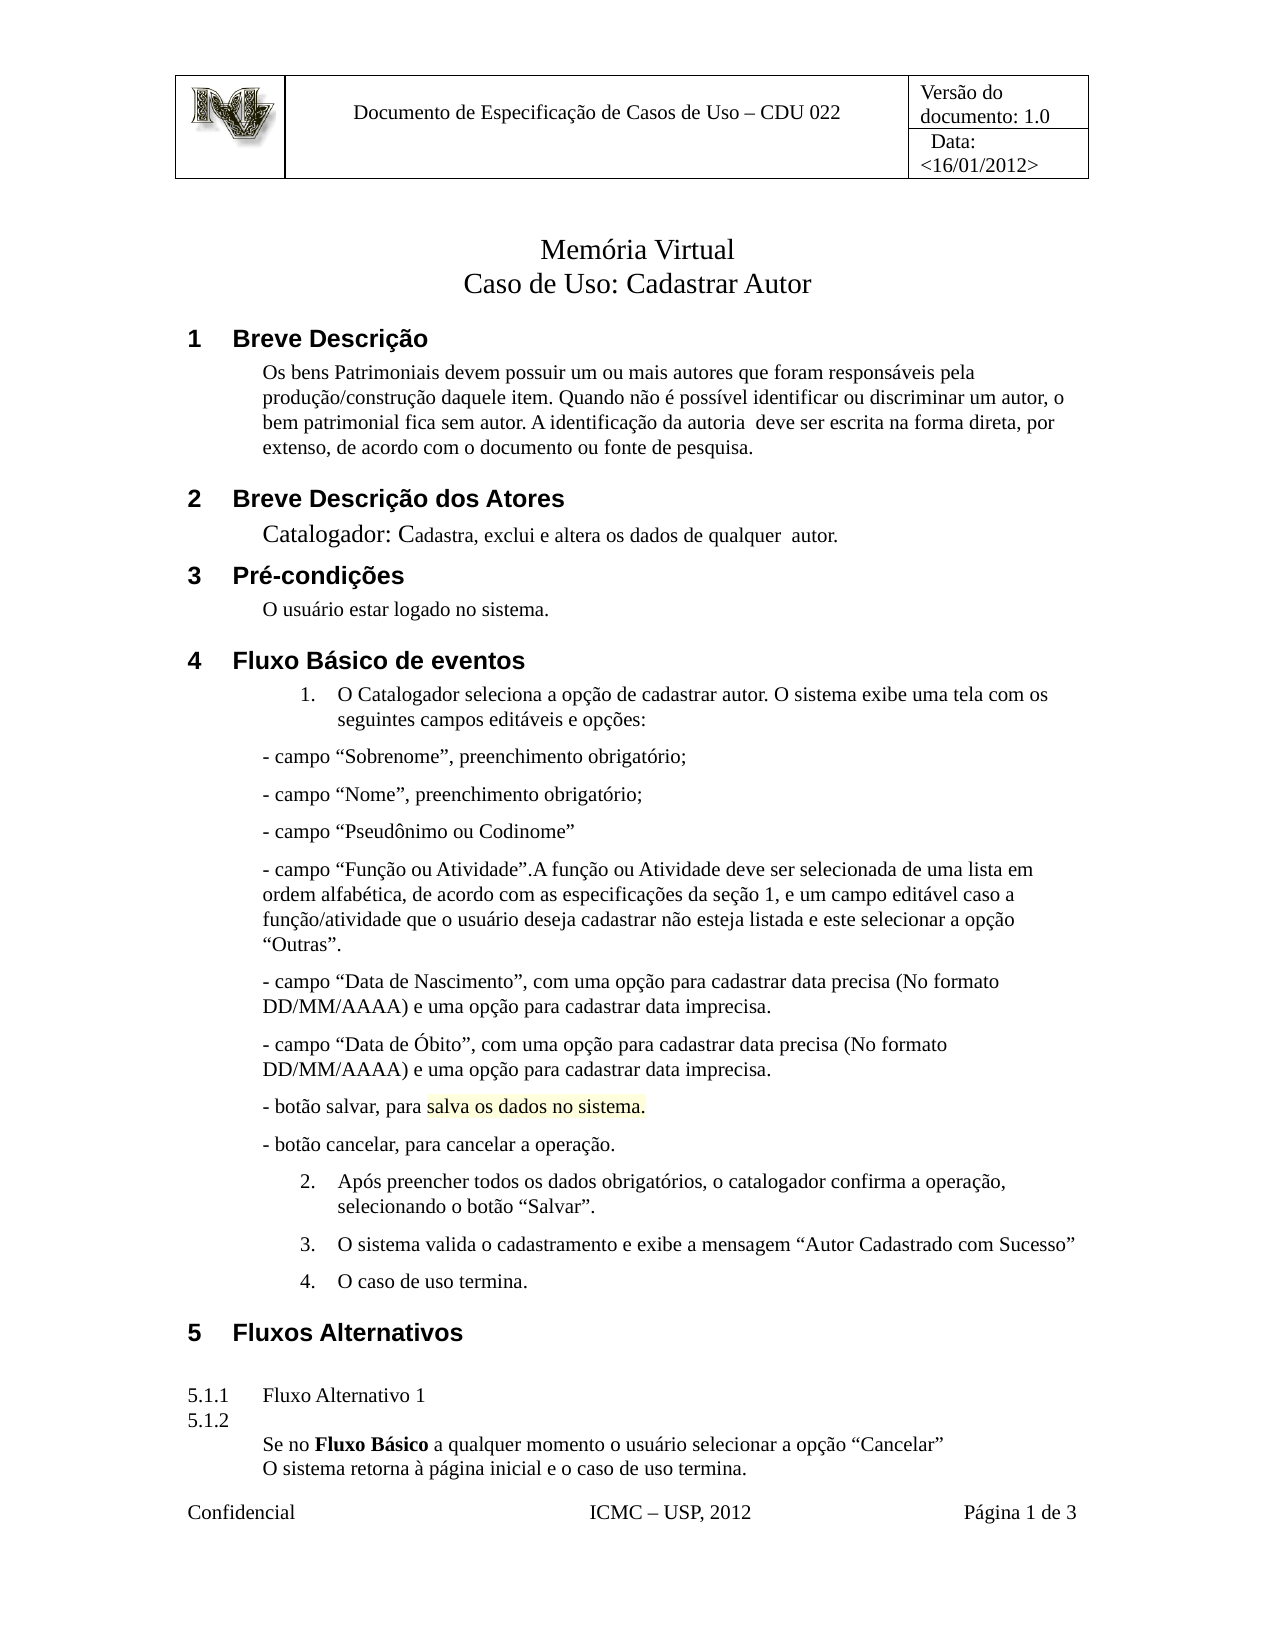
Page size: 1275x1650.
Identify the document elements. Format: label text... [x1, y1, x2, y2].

list O sistema valida o cadastramento e exibe a mensagem “Autor Cadastrado com Sucesso” [300, 1231, 1087, 1256]
subtitle Fluxo Básico de eventos [187, 646, 1087, 674]
subtitle Fluxos Alternativos [187, 1318, 1087, 1347]
text O usuário estar logado no sistema. [262, 596, 1087, 621]
title Memória Virtual Caso de Uso: Cadastrar Autor [187, 232, 1087, 299]
subtitle Fluxo Alternativo 1 [187, 1382, 1087, 1407]
text Os bens Patrimoniais devem possuir um ou mais autores que foram responsáveis pela produção/construção daquele item. Quando não é possível identificar ou discriminar um autor, o bem patrimonial fica sem autor. A identificação da autoria deve ser escrita na forma direta, por extenso, de acordo com o documento ou fonte de pesquisa. [262, 359, 1087, 459]
text - campo “Sobrenome”, preenchimento obrigatório; [262, 743, 1087, 768]
list O caso de uso termina. [300, 1268, 1087, 1293]
text - campo “Data de Nascimento”, com uma opção para cadastrar data precisa (No formato DD/MM/AAAA) e uma opção para cadastrar data imprecisa. [262, 968, 1087, 1018]
subtitle Breve Descrição dos Atores [187, 484, 1087, 513]
list Após preencher todos os dados obrigatórios, o catalogador confirma a operação, selecionando o botão “Salvar”. [300, 1168, 1087, 1218]
text - campo “Data de Óbito”, com uma opção para cadastrar data precisa (No formato DD/MM/AAAA) e uma opção para cadastrar data imprecisa. [262, 1031, 1087, 1081]
list O Catalogador seleciona a opção de cadastrar autor. O sistema exibe uma tela com os seguintes campos editáveis e opções: [300, 681, 1087, 731]
subtitle Pré-condições [187, 561, 1087, 589]
text - campo “Pseudônimo ou Codinome” [262, 818, 1087, 843]
subtitle Breve Descrição [187, 324, 1087, 353]
text - botão salvar, para salva os dados no sistema. [262, 1093, 1087, 1118]
text Se no Fluxo Básico a qualquer momento o usuário selecionar a opção “Cancelar” O sistema retorna à página inicial e o caso de uso termina. [187, 1432, 1087, 1480]
text - botão cancelar, para cancelar a operação. [262, 1131, 1087, 1156]
text - campo “Nome”, preenchimento obrigatório; [262, 781, 1087, 806]
text - campo “Função ou Atividade”.A função ou Atividade deve ser selecionada de uma lista em ordem alfabética, de acordo com as especificações da seção 1, e um campo editável caso a função/atividade que o usuário deseja cadastrar não esteja listada e este selecionar a opção “Outras”. [262, 856, 1087, 956]
text Catalogador: Cadastra, exclui e altera os dados de qualquer autor. [187, 519, 1087, 548]
